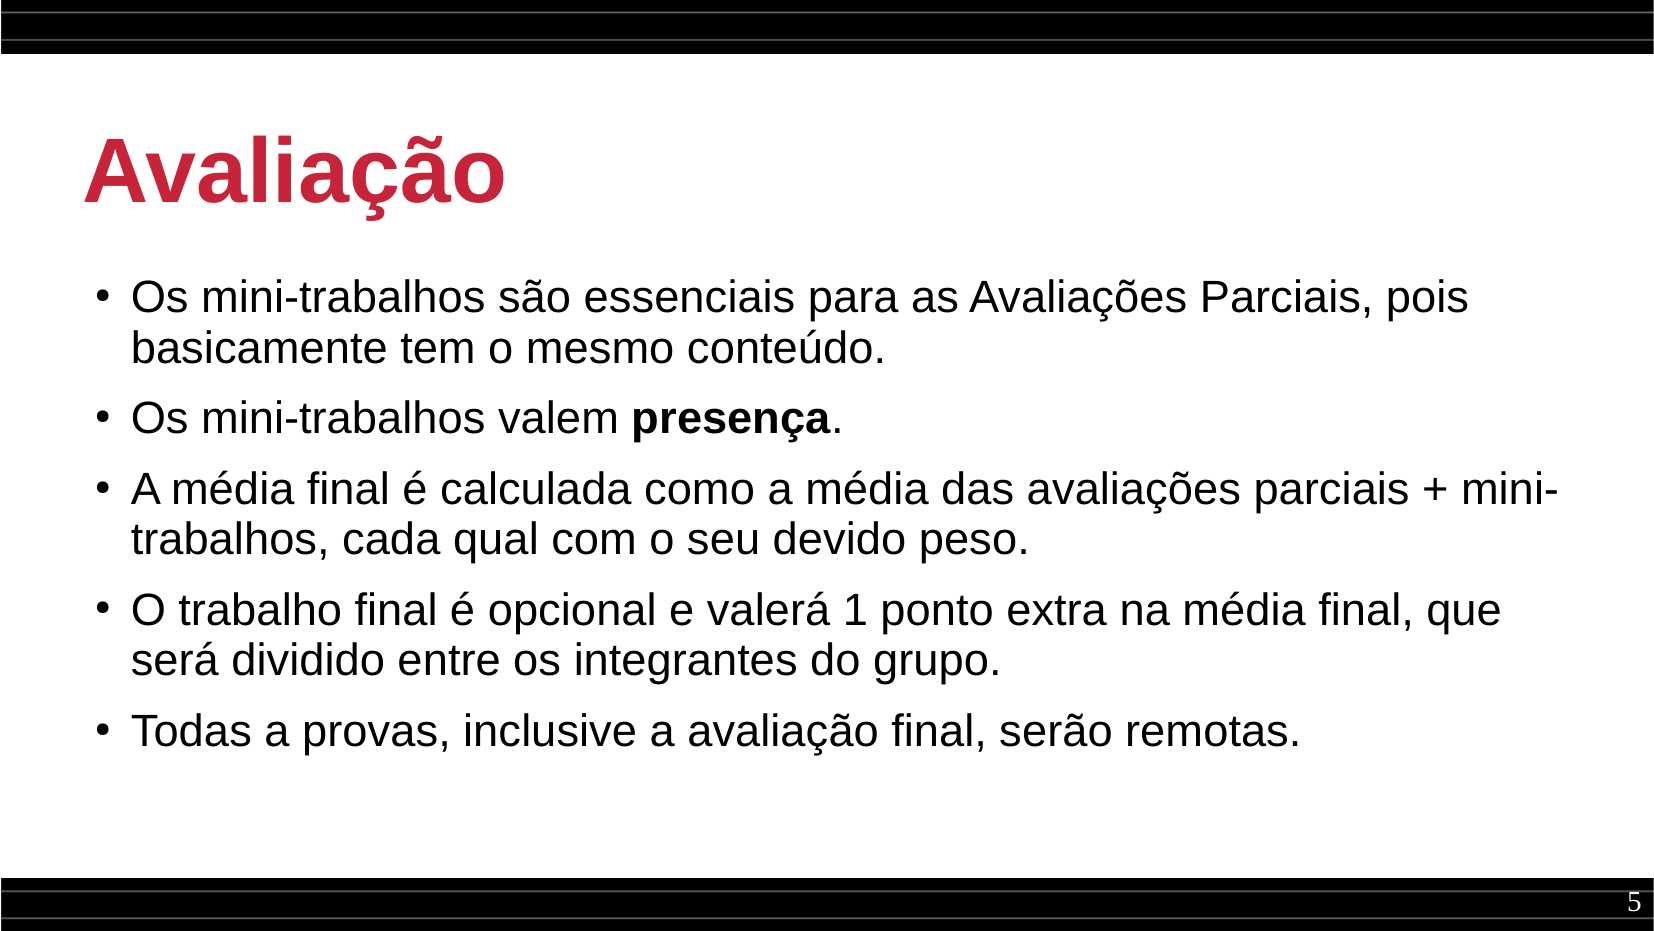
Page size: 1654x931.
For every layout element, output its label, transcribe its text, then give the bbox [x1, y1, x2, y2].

picture [1, 0, 1654, 54]
picture [1, 878, 1654, 931]
list Os mini-trabalhos são essenciais para as Avaliações Parciais, pois basicamente tem o mesmo conteúdo. Os mini-trabalhos valem presença. A média final é calculada como a média das avaliações parciais + mini-trabalhos, cada qual com o seu devido peso. O trabalho final é opcional e valerá 1 ponto extra na média final, que será dividido entre os integrantes do grupo. Todas a provas, inclusive a avaliação final, serão remotas. [82, 271, 1571, 758]
title Avaliação [82, 92, 1571, 249]
